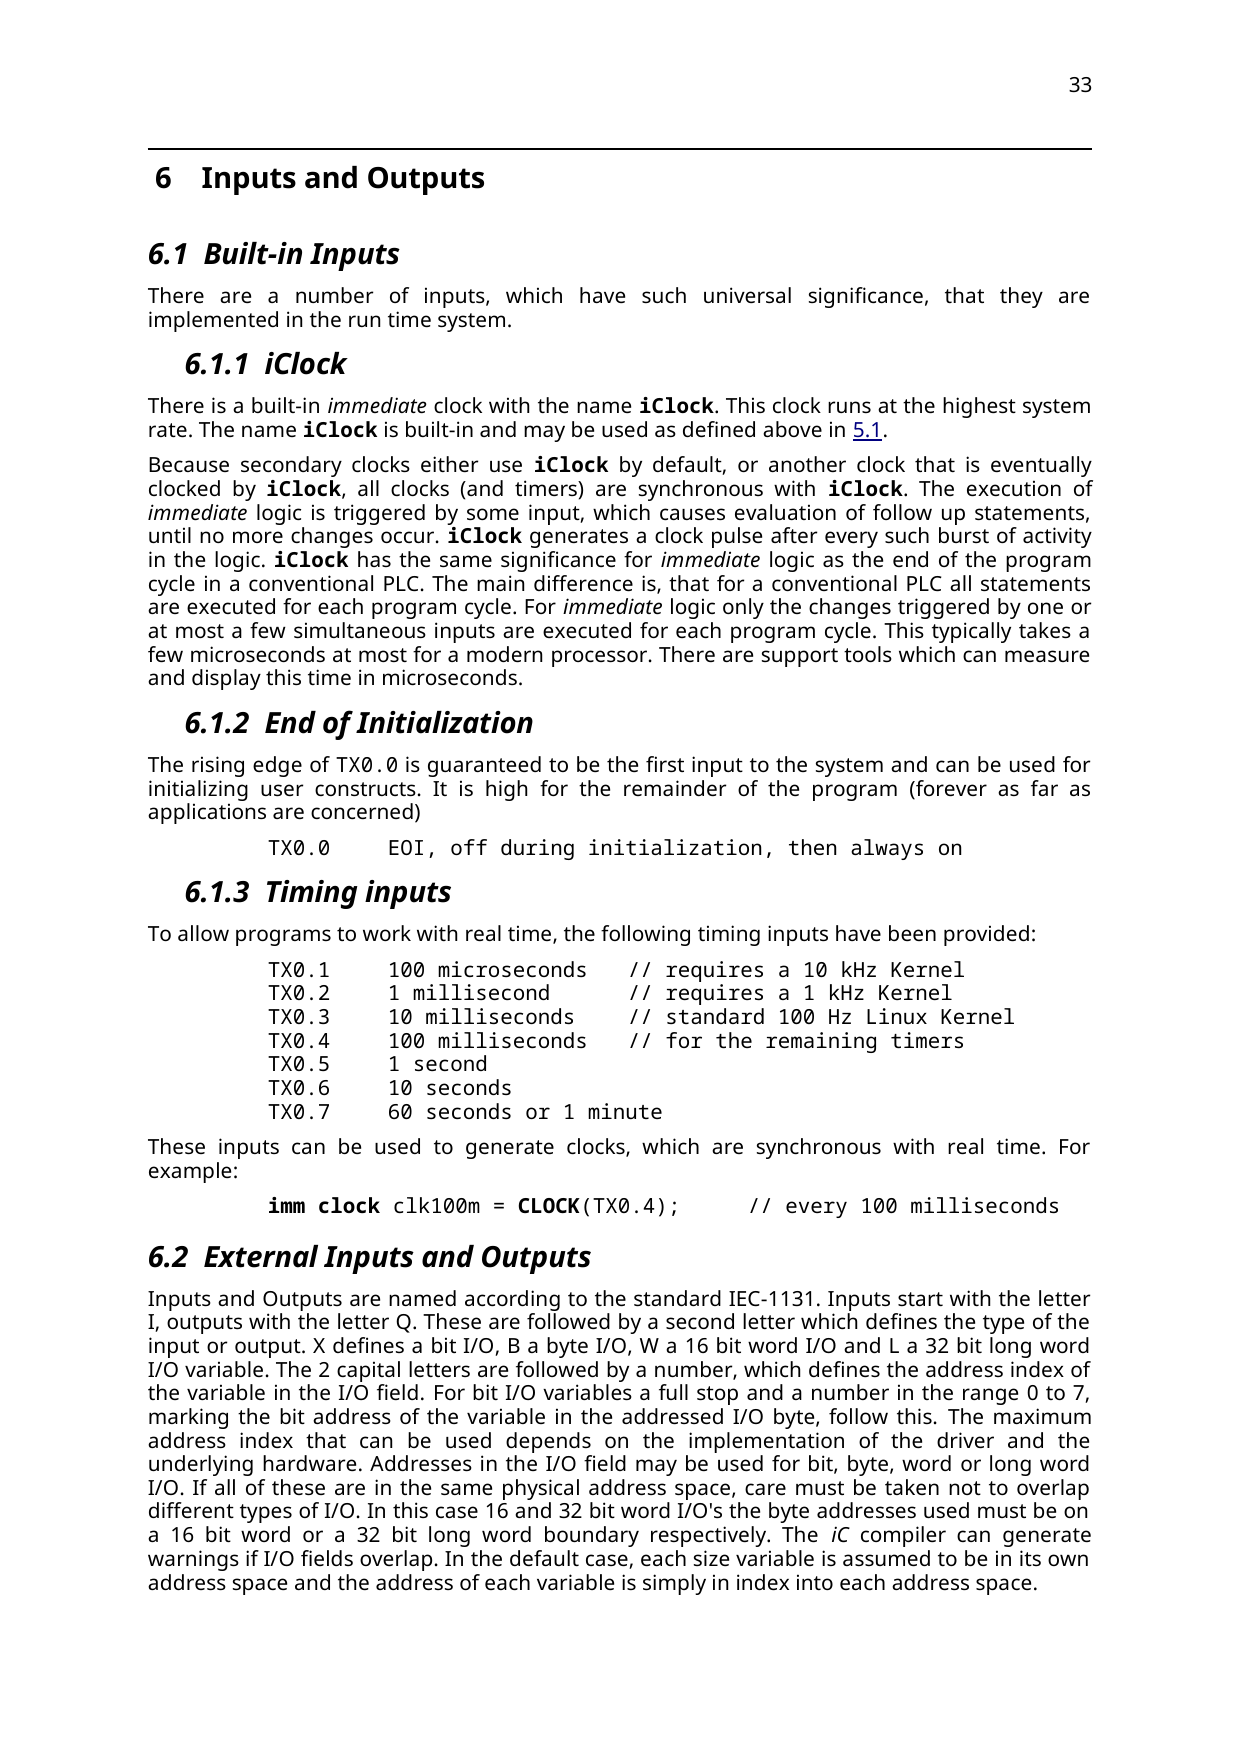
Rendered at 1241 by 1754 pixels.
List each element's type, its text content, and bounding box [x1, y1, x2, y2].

text There are a number of inputs, which have such universal significance, that they are implemented in the run time system. [148, 285, 1092, 332]
text TX0.1 100 microseconds // requires a 10 kHz Kernel TX0.2 1 millisecond // requires a 1 kHz Kernel TX0.3 10 milliseconds // standard 100 Hz Linux Kernel TX0.4 100 milliseconds // for the remaining timers TX0.5 1 second TX0.6 10 seconds TX0.7 60 seconds or 1 minute [268, 958, 1092, 1124]
subtitle End of Initialization [184, 702, 1092, 742]
text TX0.0 EOI, off during initialization, then always on [268, 836, 1092, 860]
text Because secondary clocks either use iClock by default, or another clock that is eventually clocked by iClock, all clocks (and timers) are synchronous with iClock. The execution of immediate logic is triggered by some input, which causes evaluation of follow up statements, until no more changes occur. iClock generates a clock pulse after every such burst of activity in the logic. iClock has the same significance for immediate logic as the end of the program cycle in a conventional PLC. The main difference is, that for a conventional PLC all statements are executed for each program cycle. For immediate logic only the changes triggered by one or at most a few simultaneous inputs are executed for each program cycle. This typically takes a few microseconds at most for a modern processor. There are support tools which can measure and display this time in microseconds. [148, 454, 1092, 691]
text These inputs can be used to generate clocks, which are synchronous with real time. For example: [148, 1136, 1092, 1183]
text The rising edge of TX0.0 is guaranteed to be the first input to the system and can be used for initializing user constructs. It is high for the remainder of the program (forever as far as applications are concerned) [148, 753, 1092, 824]
text Inputs and Outputs are named according to the standard IEC-1131. Inputs start with the letter I, outputs with the letter Q. These are followed by a second letter which defines the type of the input or output. X defines a bit I/O, B a byte I/O, W a 16 bit word I/O and L a 32 bit long word I/O variable. The 2 capital letters are followed by a number, which defines the address index of the variable in the I/O field. For bit I/O variables a full stop and a number in the range 0 to 7, marking the bit address of the variable in the addressed I/O byte, follow this. The maximum address index that can be used depends on the implementation of the driver and the underlying hardware. Addresses in the I/O field may be used for bit, byte, word or long word I/O. If all of these are in the same physical address space, care must be taken not to overlap different types of I/O. In this case 16 and 32 bit word I/O's the byte addresses used must be on a 16 bit word or a 32 bit long word boundary respectively. The iC compiler can generate warnings if I/O fields overlap. In the default case, each size variable is assumed to be in its own address space and the address of each variable is simply in index into each address space. [148, 1287, 1092, 1595]
subtitle Built-in Inputs [148, 233, 1092, 273]
subtitle Timing inputs [184, 872, 1092, 911]
subtitle Inputs and Outputs [148, 150, 1092, 204]
subtitle External Inputs and Outputs [148, 1236, 1092, 1276]
text To allow programs to work with real time, the following timing inputs have been provided: [148, 923, 1092, 947]
subtitle iClock [184, 344, 1092, 383]
text There is a built-in immediate clock with the name iClock. This clock runs at the highest system rate. The name iClock is built-in and may be used as defined above in 5.1. [148, 395, 1092, 442]
text imm clock clk100m = CLOCK(TX0.4); // every 100 milliseconds [268, 1195, 1092, 1218]
